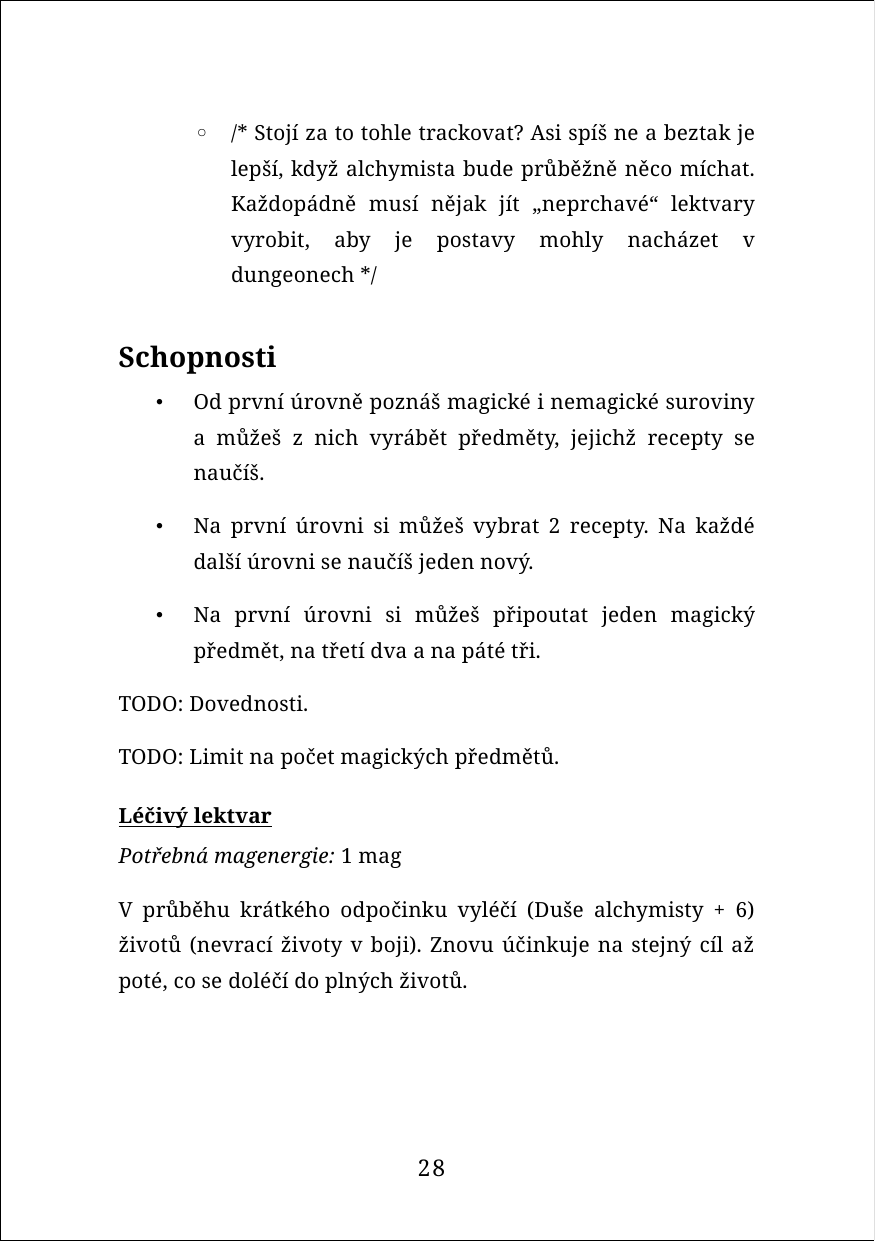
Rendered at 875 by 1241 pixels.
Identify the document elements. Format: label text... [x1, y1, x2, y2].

list Na první úrovni si můžeš připoutat jeden magický předmět, na třetí dva a na páté tři. [156, 600, 756, 664]
text TODO: Limit na počet magických předmětů. [118, 742, 756, 771]
text Potřebná magenergie: 1 mag [118, 842, 756, 870]
subtitle Schopnosti [118, 337, 756, 376]
text V průběhu krátkého odpočinku vyléčí (Duše alchymisty + 6) životů (nevrací životy v boji). Znovu účinkuje na stejný cíl až poté, co se doléčí do plných životů. [118, 895, 756, 994]
list /* Stojí za to tohle trackovat? Asi spíš ne a beztak je lepší, když alchymista bude průběžně něco míchat. Každopádně musí nějak jít „neprchavé“ lektvary vyrobit, aby je postavy mohly nacházet v dungeonech */ [193, 118, 756, 289]
list Od první úrovně poznáš magické i nemagické suroviny a můžeš z nich vyrábět předměty, jejichž recepty se naučíš. [156, 387, 756, 487]
text TODO: Dovednosti. [118, 689, 756, 717]
subtitle Léčivý lektvar [118, 801, 756, 830]
list Na první úrovni si můžeš vybrat 2 recepty. Na každé další úrovni se naučíš jeden nový. [156, 512, 756, 576]
